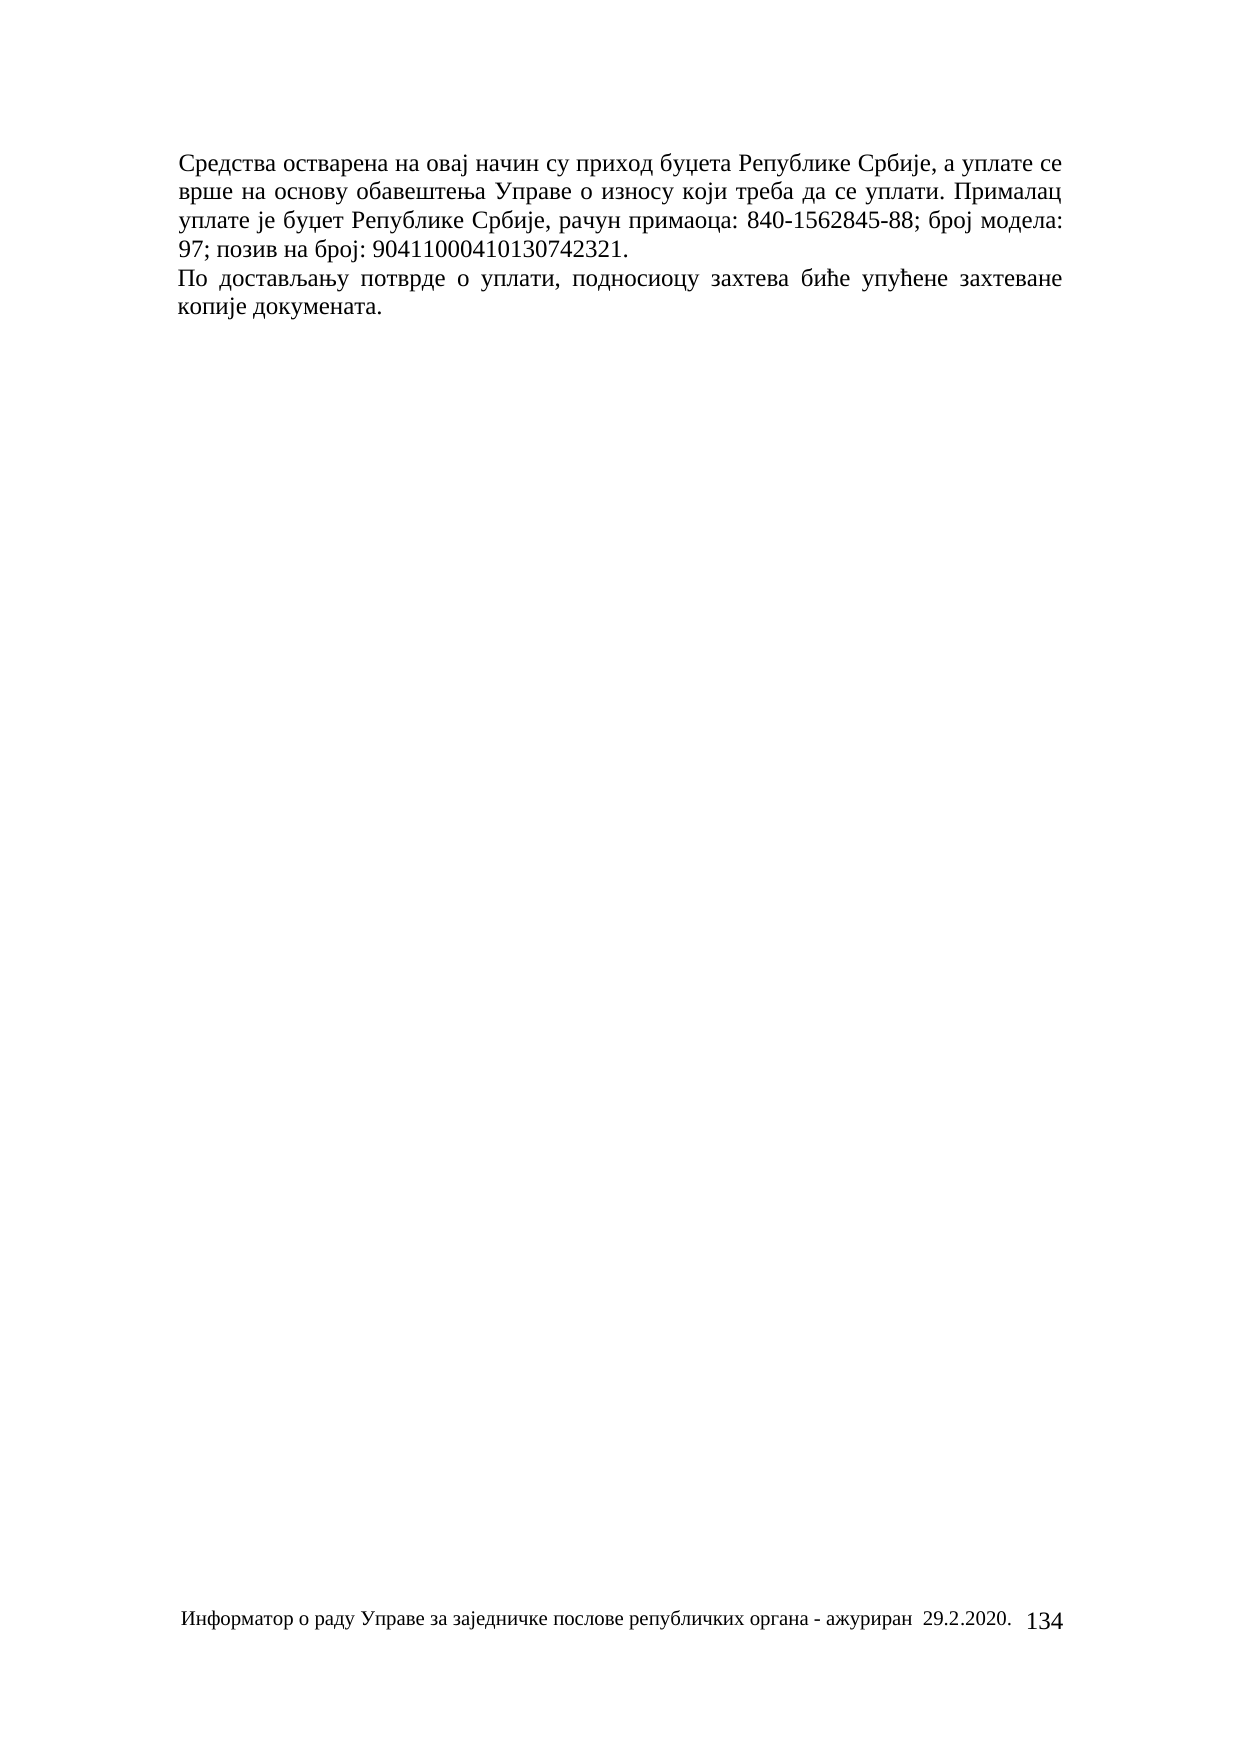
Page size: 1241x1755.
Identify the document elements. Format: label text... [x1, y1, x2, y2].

text Средства остварена на овај начин су приход буџета Републике Србије, а уплате се врше на основу обавештења Управе о износу који треба да се уплати. Прималац уплате је буџет Републике Србије, рачун примаоца: 840-1562845-88; број модела: 97; позив на број: 90411000410130742321. [178, 148, 1063, 263]
text По достављању потврде о уплати, подносиоцу захтева биће упућене захтеване копије докумената. [177, 263, 1063, 320]
